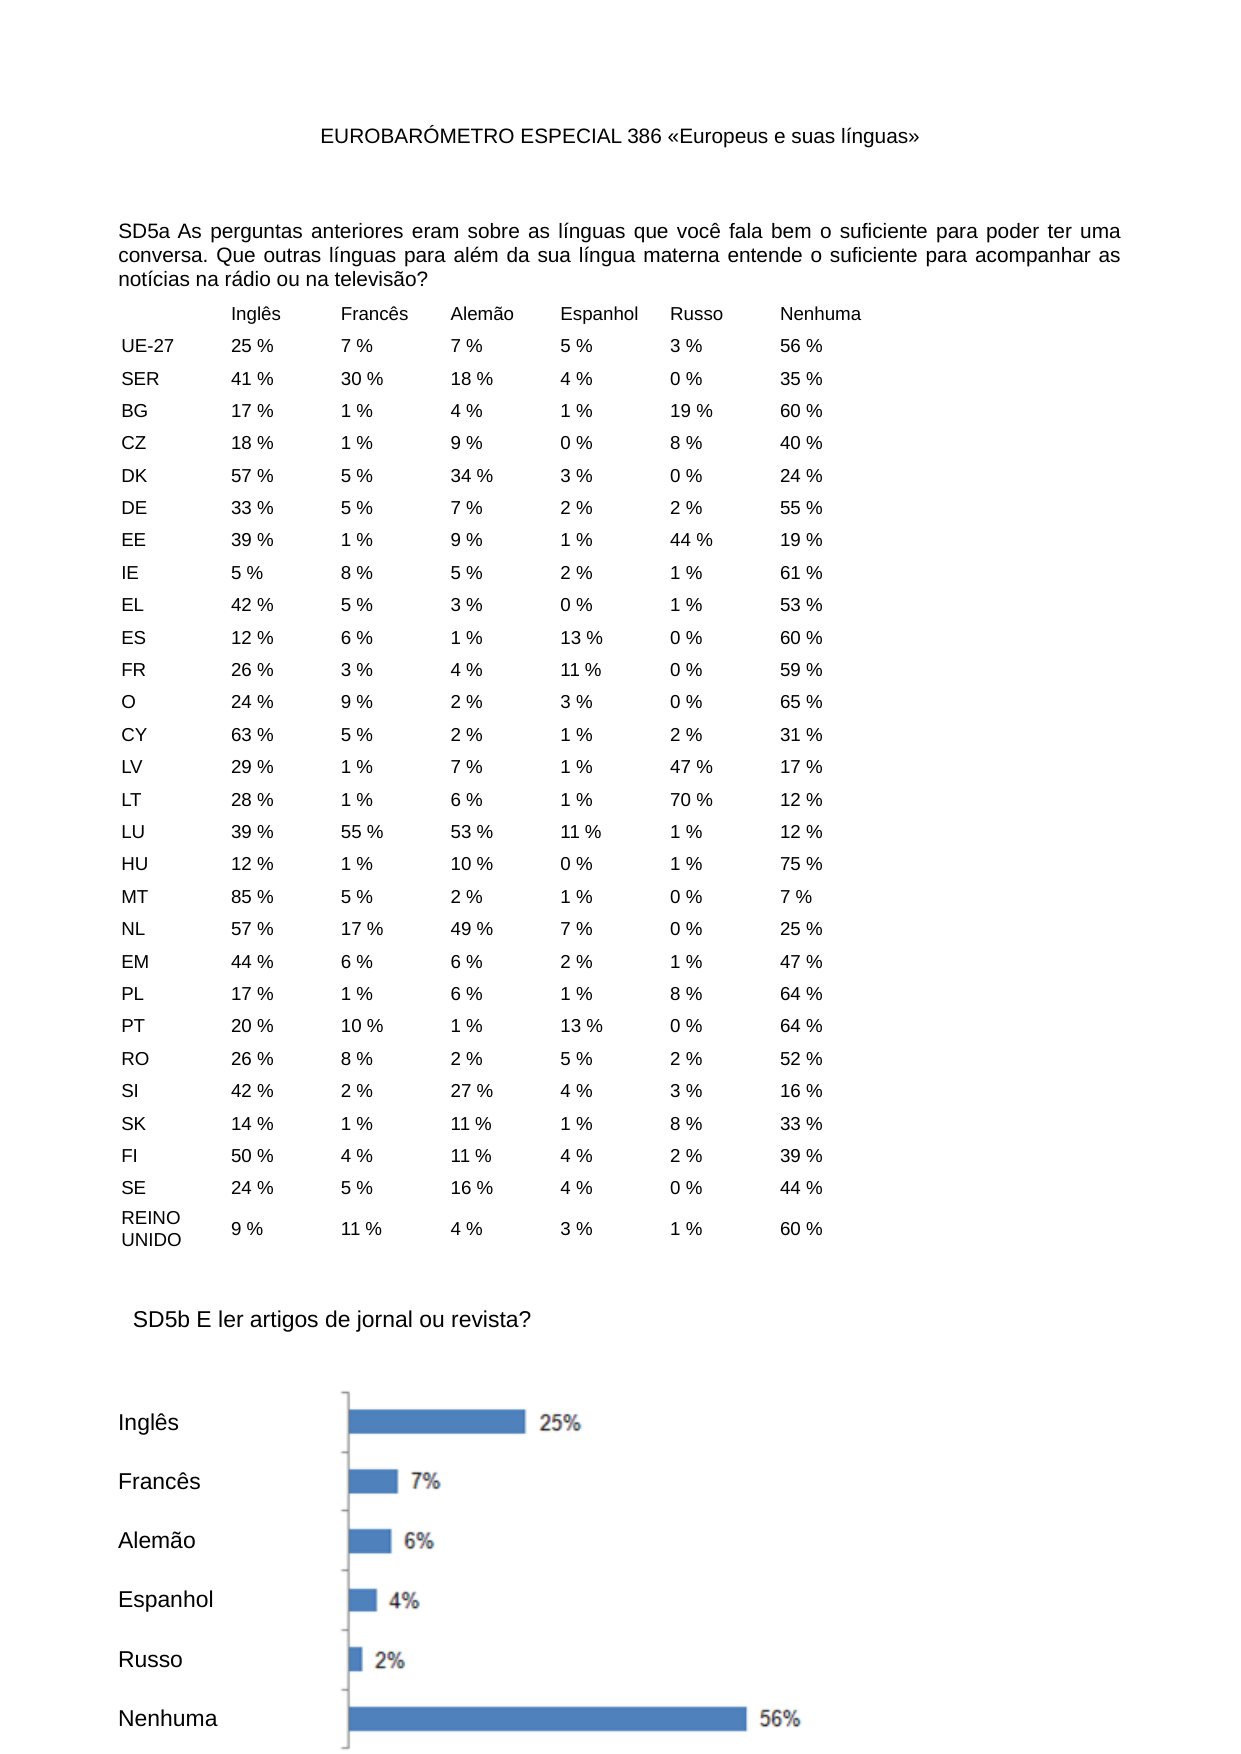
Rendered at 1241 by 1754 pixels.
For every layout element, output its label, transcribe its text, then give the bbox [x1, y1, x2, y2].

table_cell 17 % [228, 978, 338, 1010]
table_header Inglês [228, 297, 338, 329]
table_cell 7 % [338, 330, 447, 362]
table_cell 60 % [777, 1204, 887, 1253]
table_cell HU [118, 848, 228, 880]
table_cell 6 % [448, 945, 557, 977]
table_cell 16 % [448, 1172, 557, 1204]
table_cell 5 % [448, 556, 557, 589]
table_cell 24 % [777, 459, 887, 491]
table_cell 2 % [557, 945, 667, 977]
table_cell 5 % [557, 330, 667, 362]
table_cell 29 % [228, 751, 338, 783]
table_cell 3 % [557, 686, 667, 718]
table_cell NL [118, 913, 228, 945]
table_cell 64 % [777, 1010, 887, 1042]
table_cell 2 % [557, 556, 667, 589]
table_cell EE [118, 524, 228, 556]
table_cell LU [118, 815, 228, 848]
table_cell IE [118, 556, 228, 589]
table_cell 55 % [338, 815, 447, 848]
table_cell EM [118, 945, 228, 977]
table_cell 0 % [557, 427, 667, 459]
table_cell 1 % [338, 978, 447, 1010]
table_cell 12 % [228, 621, 338, 653]
table_cell FR [118, 654, 228, 686]
table_cell 1 % [338, 394, 447, 427]
table_cell 0 % [667, 1010, 777, 1042]
table_cell 2 % [667, 1139, 777, 1172]
table_cell 18 % [448, 362, 557, 394]
table_cell 8 % [338, 556, 447, 589]
table_cell 12 % [228, 848, 338, 880]
table_cell 11 % [448, 1139, 557, 1172]
table_cell 40 % [777, 427, 887, 459]
table_cell 4 % [448, 654, 557, 686]
table_cell 0 % [667, 880, 777, 913]
table_cell 3 % [557, 459, 667, 491]
table_cell 1 % [557, 718, 667, 751]
table_cell 9 % [228, 1204, 338, 1253]
table_cell 7 % [448, 751, 557, 783]
table_cell 17 % [777, 751, 887, 783]
table_cell 33 % [777, 1107, 887, 1139]
table_cell 59 % [777, 654, 887, 686]
table_cell DK [118, 459, 228, 491]
table_cell 39 % [228, 815, 338, 848]
table_cell 75 % [777, 848, 887, 880]
table_cell 33 % [228, 491, 338, 524]
table_cell 2 % [557, 491, 667, 524]
table_cell 4 % [448, 1204, 557, 1253]
table_cell UE-27 [118, 330, 228, 362]
table_header Francês [338, 297, 447, 329]
table_cell 1 % [557, 978, 667, 1010]
table_cell 5 % [557, 1042, 667, 1074]
table_cell 1 % [667, 556, 777, 589]
table_cell 1 % [448, 621, 557, 653]
table_cell MT [118, 880, 228, 913]
table_cell 31 % [777, 718, 887, 751]
table_cell 60 % [777, 621, 887, 653]
table_cell 6 % [338, 945, 447, 977]
table_cell 1 % [667, 815, 777, 848]
table_cell 1 % [557, 751, 667, 783]
table_cell 2 % [338, 1075, 447, 1107]
table_cell 42 % [228, 1075, 338, 1107]
table_header Espanhol [557, 297, 667, 329]
table_cell 1 % [338, 751, 447, 783]
table_cell 1 % [557, 524, 667, 556]
table_cell 64 % [777, 978, 887, 1010]
table_cell PT [118, 1010, 228, 1042]
table_cell 24 % [228, 686, 338, 718]
table_cell 11 % [448, 1107, 557, 1139]
table_cell 3 % [667, 1075, 777, 1107]
table_cell 42 % [228, 589, 338, 621]
table_cell 44 % [228, 945, 338, 977]
table_cell 34 % [448, 459, 557, 491]
text SD5a As perguntas anteriores eram sobre as línguas que você fala bem o suficiente para poder ter uma conversa. Que outras línguas para além da sua língua materna entende o suficiente para acompanhar as notícias na rádio ou na televisão? [118, 219, 1122, 291]
table_cell 53 % [448, 815, 557, 848]
table_cell 7 % [557, 913, 667, 945]
table_cell BG [118, 394, 228, 427]
table_cell 6 % [448, 978, 557, 1010]
table_cell 7 % [448, 330, 557, 362]
table_cell 25 % [228, 330, 338, 362]
table_cell 0 % [667, 913, 777, 945]
table_cell 25 % [777, 913, 887, 945]
table_cell 39 % [777, 1139, 887, 1172]
table_cell 1 % [557, 394, 667, 427]
table_cell 1 % [557, 783, 667, 815]
table_cell 0 % [667, 621, 777, 653]
table_cell 9 % [338, 686, 447, 718]
table_cell 3 % [338, 654, 447, 686]
table_cell 56 % [777, 330, 887, 362]
table_cell 2 % [448, 880, 557, 913]
table_cell 60 % [777, 394, 887, 427]
table_cell 26 % [228, 1042, 338, 1074]
table_cell 4 % [557, 362, 667, 394]
table_cell 5 % [338, 1172, 447, 1204]
table_cell 5 % [338, 880, 447, 913]
table_cell LT [118, 783, 228, 815]
table_cell ES [118, 621, 228, 653]
table_cell 7 % [777, 880, 887, 913]
table_cell 47 % [777, 945, 887, 977]
table_cell 85 % [228, 880, 338, 913]
table_cell 0 % [557, 848, 667, 880]
table_cell 1 % [667, 589, 777, 621]
table_cell 63 % [228, 718, 338, 751]
table_cell 11 % [557, 654, 667, 686]
table_cell O [118, 686, 228, 718]
table_cell 13 % [557, 1010, 667, 1042]
table_cell 0 % [557, 589, 667, 621]
table_cell 61 % [777, 556, 887, 589]
table_cell 24 % [228, 1172, 338, 1204]
table_cell 18 % [228, 427, 338, 459]
table_cell SER [118, 362, 228, 394]
table_cell 49 % [448, 913, 557, 945]
table_cell 12 % [777, 783, 887, 815]
table_cell 47 % [667, 751, 777, 783]
table_cell 17 % [338, 913, 447, 945]
table_cell 1 % [338, 427, 447, 459]
table_cell 5 % [338, 718, 447, 751]
table_cell 4 % [557, 1075, 667, 1107]
table_cell 2 % [667, 491, 777, 524]
table_cell 44 % [777, 1172, 887, 1204]
table_cell 0 % [667, 686, 777, 718]
table_cell SE [118, 1172, 228, 1204]
table_cell 2 % [448, 1042, 557, 1074]
table_cell 70 % [667, 783, 777, 815]
table_cell 53 % [777, 589, 887, 621]
table_cell 8 % [667, 978, 777, 1010]
picture [334, 1371, 813, 1754]
table_cell 20 % [228, 1010, 338, 1042]
table_cell 1 % [338, 783, 447, 815]
table_cell 10 % [448, 848, 557, 880]
table_cell 8 % [338, 1042, 447, 1074]
table_cell DE [118, 491, 228, 524]
table_cell FI [118, 1139, 228, 1172]
table_cell 30 % [338, 362, 447, 394]
table_cell 1 % [338, 524, 447, 556]
table_cell 0 % [667, 459, 777, 491]
table_cell CZ [118, 427, 228, 459]
table_cell 35 % [777, 362, 887, 394]
table_header [118, 297, 228, 329]
table_cell 3 % [557, 1204, 667, 1253]
table_cell SI [118, 1075, 228, 1107]
table_cell 10 % [338, 1010, 447, 1042]
table_cell 5 % [338, 491, 447, 524]
table_cell 5 % [228, 556, 338, 589]
table_cell 12 % [777, 815, 887, 848]
table_cell 0 % [667, 1172, 777, 1204]
table_cell 4 % [338, 1139, 447, 1172]
table_cell 11 % [557, 815, 667, 848]
table_cell 1 % [667, 1204, 777, 1253]
table_cell 65 % [777, 686, 887, 718]
table_cell 4 % [557, 1139, 667, 1172]
table_cell 1 % [667, 945, 777, 977]
table_cell 2 % [667, 1042, 777, 1074]
table_cell 17 % [228, 394, 338, 427]
table_cell 7 % [448, 491, 557, 524]
table_cell 5 % [338, 589, 447, 621]
table_cell 3 % [448, 589, 557, 621]
table_cell 0 % [667, 654, 777, 686]
table_cell CY [118, 718, 228, 751]
table_cell 13 % [557, 621, 667, 653]
table_cell 57 % [228, 913, 338, 945]
table_cell 27 % [448, 1075, 557, 1107]
table_cell REINO UNIDO [118, 1204, 228, 1253]
table_cell 14 % [228, 1107, 338, 1139]
table_cell RO [118, 1042, 228, 1074]
table_cell 8 % [667, 1107, 777, 1139]
table_cell 6 % [448, 783, 557, 815]
table_cell 44 % [667, 524, 777, 556]
table_cell LV [118, 751, 228, 783]
table_header Alemão [448, 297, 557, 329]
table_cell EL [118, 589, 228, 621]
table_cell 19 % [777, 524, 887, 556]
table_cell 2 % [448, 686, 557, 718]
table_cell 11 % [338, 1204, 447, 1253]
table_cell 2 % [667, 718, 777, 751]
table_cell 26 % [228, 654, 338, 686]
table_cell 3 % [667, 330, 777, 362]
table_cell 1 % [557, 1107, 667, 1139]
table_cell 1 % [667, 848, 777, 880]
table_cell 1 % [448, 1010, 557, 1042]
table_cell PL [118, 978, 228, 1010]
table_cell 55 % [777, 491, 887, 524]
table_cell 52 % [777, 1042, 887, 1074]
table_cell 9 % [448, 427, 557, 459]
table_header Nenhuma [777, 297, 887, 329]
table_cell 4 % [448, 394, 557, 427]
table_cell 19 % [667, 394, 777, 427]
table_cell 57 % [228, 459, 338, 491]
table_cell 0 % [667, 362, 777, 394]
table_cell 2 % [448, 718, 557, 751]
table_cell 1 % [338, 848, 447, 880]
table_cell 9 % [448, 524, 557, 556]
table_header Russo [667, 297, 777, 329]
table_cell 8 % [667, 427, 777, 459]
table_cell SK [118, 1107, 228, 1139]
table_cell 6 % [338, 621, 447, 653]
table_cell 1 % [557, 880, 667, 913]
table_cell 28 % [228, 783, 338, 815]
table_cell 41 % [228, 362, 338, 394]
table_cell 1 % [338, 1107, 447, 1139]
table_cell 5 % [338, 459, 447, 491]
table_cell 39 % [228, 524, 338, 556]
table_cell 50 % [228, 1139, 338, 1172]
table_cell 16 % [777, 1075, 887, 1107]
table_cell 4 % [557, 1172, 667, 1204]
